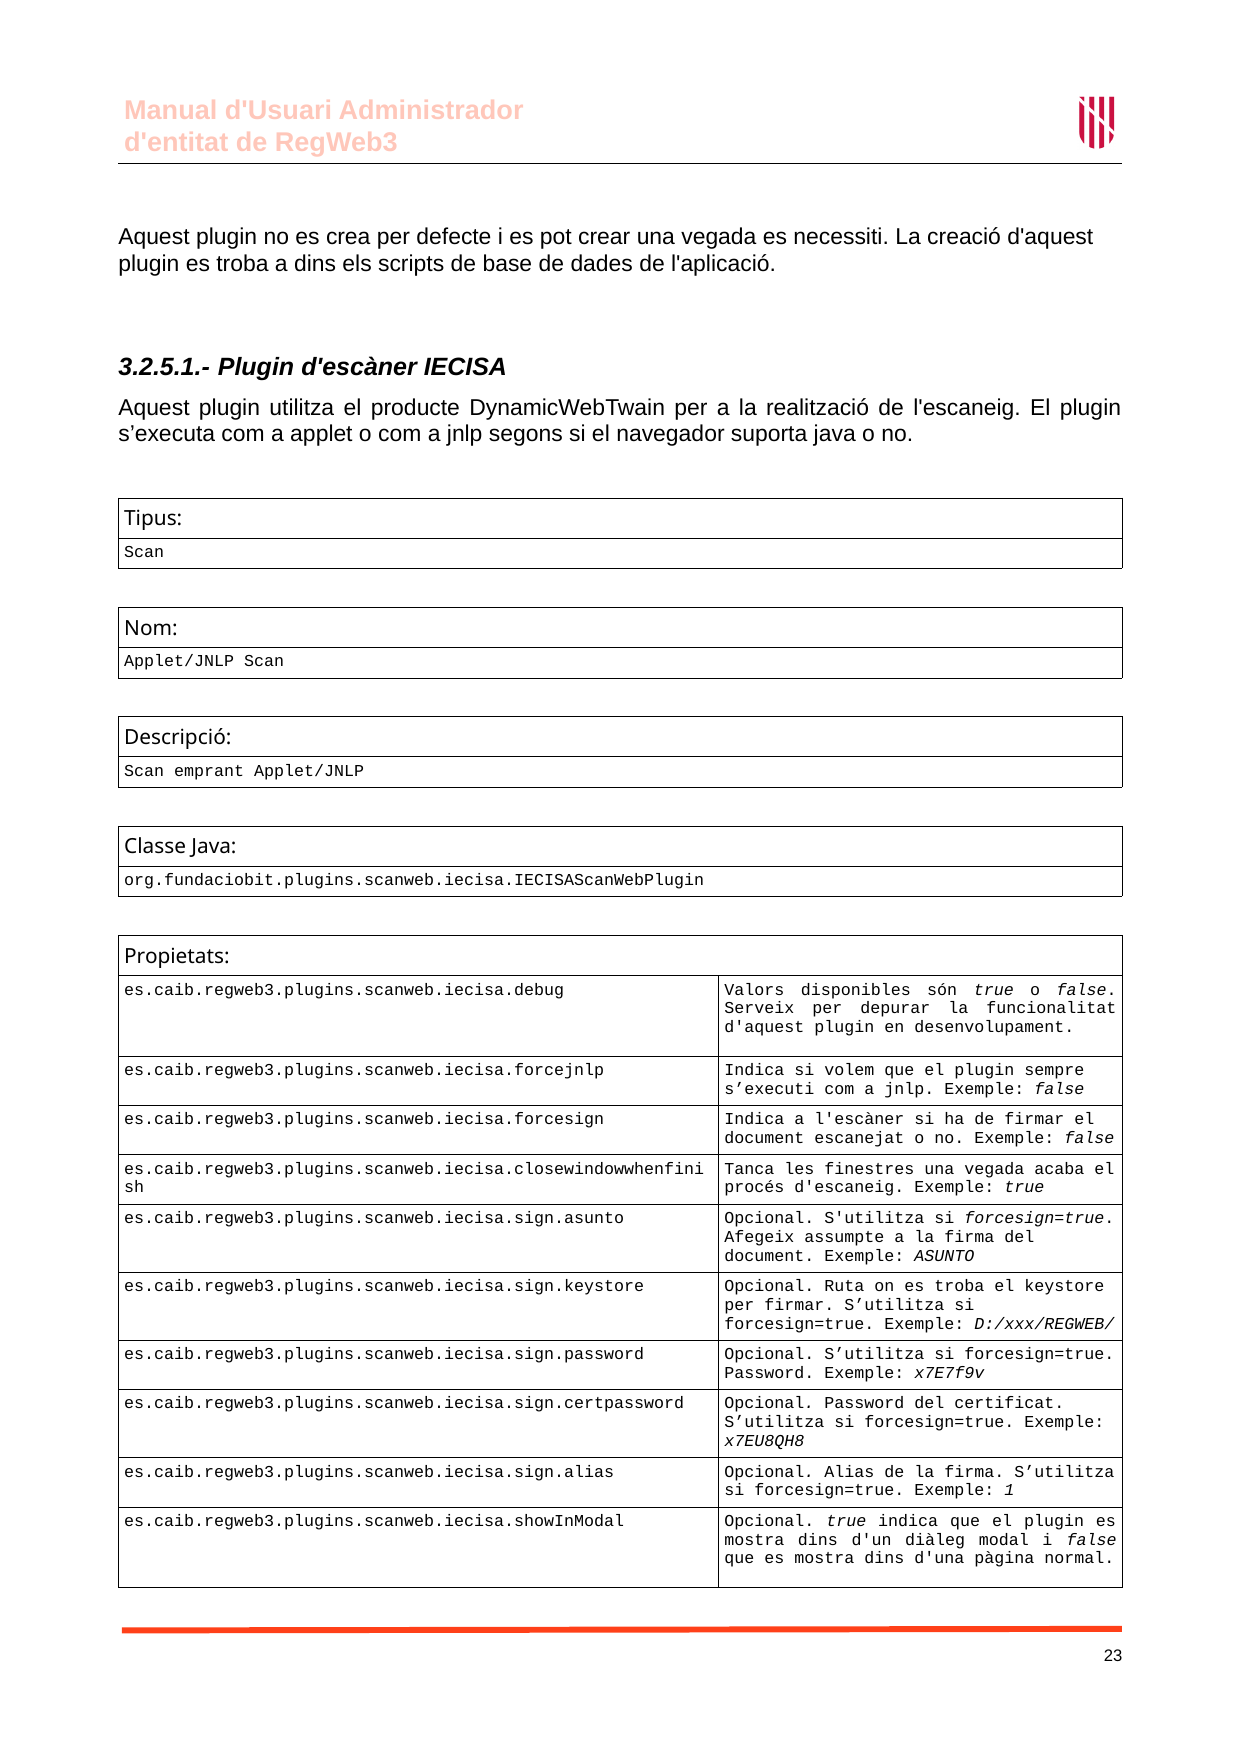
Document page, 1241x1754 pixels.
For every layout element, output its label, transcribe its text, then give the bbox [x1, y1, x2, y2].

table_cell Scan [119, 539, 1122, 568]
table_cell Opcional. S'utilitza si forcesign=true. Afegeix assumpte a la firma del document. Exemple: ASUNTO [719, 1205, 1122, 1272]
table_cell Opcional. Alias de la firma. S’utilitza si forcesign=true. Exemple: 1 [719, 1458, 1122, 1507]
table_cell es.caib.regweb3.plugins.scanweb.iecisa.sign.password [119, 1341, 718, 1389]
table_header Nom: [119, 608, 1122, 647]
text Aquest plugin utilitza el producte DynamicWebTwain per a la realització de l'escaneig. El plugin s’executa com a applet o com a jnlp segons si el navegador suporta java o no. [118, 394, 1122, 446]
table_cell es.caib.regweb3.plugins.scanweb.iecisa.sign.keystore [119, 1273, 718, 1340]
table_cell es.caib.regweb3.plugins.scanweb.iecisa.forcejnlp [119, 1057, 718, 1105]
table_header Classe Java: [119, 827, 1122, 866]
table_cell org.fundaciobit.plugins.scanweb.iecisa.IECISAScanWebPlugin [119, 867, 1122, 896]
table_header Propietats: [119, 936, 1122, 975]
table_cell Valors disponibles són true o false. Serveix per depurar la funcionalitat d'aquest plugin en desenvolupament. [719, 976, 1122, 1056]
text Aquest plugin no es crea per defecte i es pot crear una vegada es necessiti. La creació d'aquest plugin es troba a dins els scripts de base de dades de l'aplicació. [118, 223, 1122, 276]
table_cell Opcional. Password del certificat. S’utilitza si forcesign=true. Exemple: x7EU8QH8 [719, 1390, 1122, 1457]
table_cell es.caib.regweb3.plugins.scanweb.iecisa.sign.asunto [119, 1205, 718, 1272]
subtitle Plugin d'escàner IECISA [118, 352, 1122, 381]
table_cell Opcional. Ruta on es troba el keystore per firmar. S’utilitza si forcesign=true. Exemple: D:/xxx/REGWEB/ [719, 1273, 1122, 1340]
table_cell Indica si volem que el plugin sempre s’executi com a jnlp. Exemple: false [719, 1057, 1122, 1105]
table_cell Opcional. S’utilitza si forcesign=true. Password. Exemple: x7E7f9v [719, 1341, 1122, 1389]
table_cell Indica a l'escàner si ha de firmar el document escanejat o no. Exemple: false [719, 1106, 1122, 1154]
table_cell es.caib.regweb3.plugins.scanweb.iecisa.debug [119, 976, 718, 1056]
table_cell es.caib.regweb3.plugins.scanweb.iecisa.sign.certpassword [119, 1390, 718, 1457]
table_cell es.caib.regweb3.plugins.scanweb.iecisa.showInModal [119, 1508, 718, 1587]
table_header Tipus: [119, 499, 1122, 538]
table_cell Tanca les finestres una vegada acaba el procés d'escaneig. Exemple: true [719, 1155, 1122, 1204]
table_cell es.caib.regweb3.plugins.scanweb.iecisa.forcesign [119, 1106, 718, 1154]
picture [1076, 94, 1117, 150]
table_header Descripció: [119, 717, 1122, 756]
table_cell Applet/JNLP Scan [119, 648, 1122, 677]
table_cell Scan emprant Applet/JNLP [119, 757, 1122, 787]
table_cell es.caib.regweb3.plugins.scanweb.iecisa.closewindowwhenfinish [119, 1155, 718, 1204]
table_cell es.caib.regweb3.plugins.scanweb.iecisa.sign.alias [119, 1458, 718, 1507]
table_cell Opcional. true indica que el plugin es mostra dins d'un diàleg modal i false que es mostra dins d'una pàgina normal. [719, 1508, 1122, 1587]
